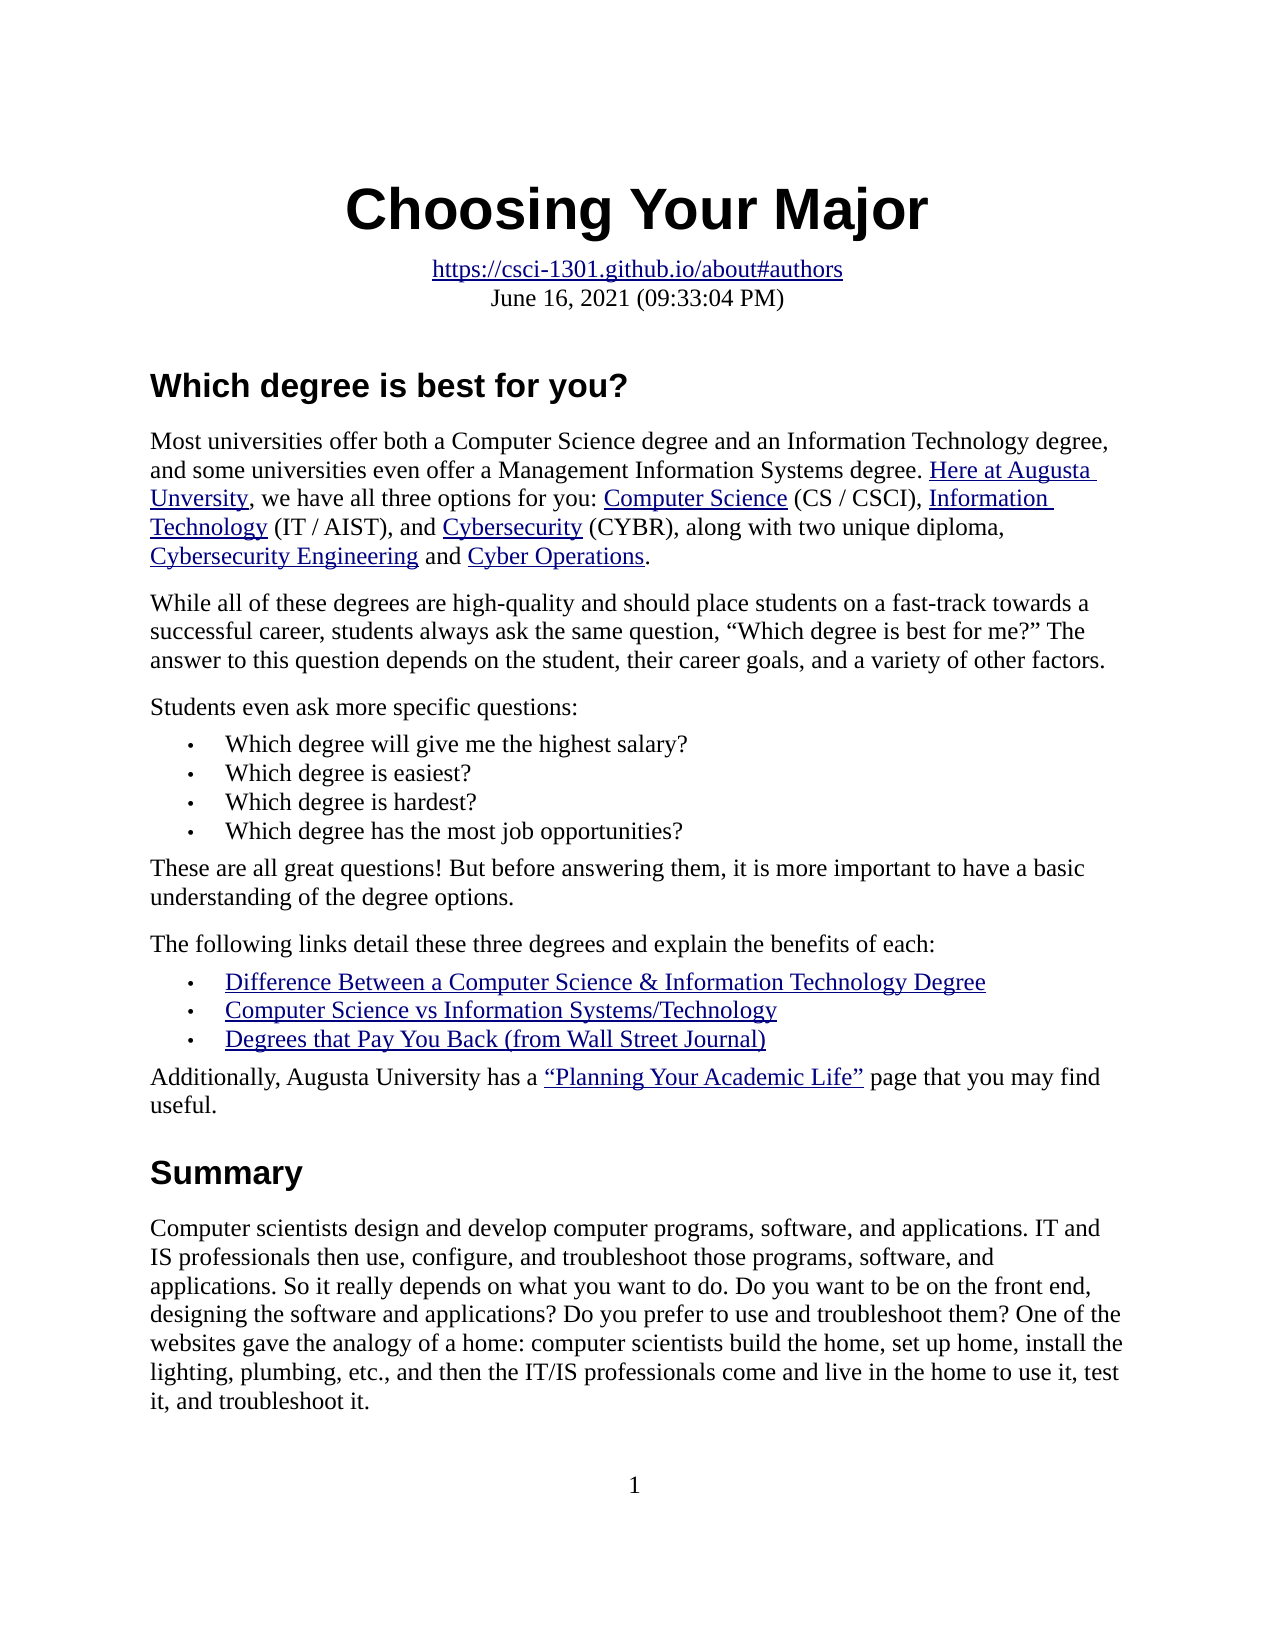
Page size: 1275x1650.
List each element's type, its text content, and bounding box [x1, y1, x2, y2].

text Students even ask more specific questions: [150, 692, 1125, 721]
list Which degree will give me the highest salary? [187, 729, 1125, 758]
list Computer Science vs Information Systems/Technology [187, 995, 1125, 1024]
list Which degree has the most job opportunities? [187, 816, 1125, 844]
list Difference Between a Computer Science & Information Technology Degree [187, 967, 1125, 995]
list Degrees that Pay You Back (from Wall Street Journal) [187, 1024, 1125, 1053]
text While all of these degrees are high-quality and should place students on a fast-track towards a successful career, students always ask the same question, “Which degree is best for me?” The answer to this question depends on the student, their career goals, and a variety of other factors. [150, 588, 1125, 674]
list Which degree is easiest? [187, 758, 1125, 787]
list Which degree is hardest? [187, 787, 1125, 816]
text Additionally, Augusta University has a “Planning Your Academic Life” page that you may find useful. [150, 1062, 1125, 1119]
title Choosing Your Major [150, 175, 1125, 242]
text https://csci-1301.github.io/about#authors [150, 254, 1125, 283]
subtitle Summary [150, 1153, 1125, 1192]
text The following links detail these three degrees and explain the benefits of each: [150, 929, 1125, 958]
text June 16, 2021 (09:33:04 PM) [150, 283, 1125, 312]
text Most universities offer both a Computer Science degree and an Information Technology degree, and some universities even offer a Management Information Systems degree. Here at Augusta Unversity, we have all three options for you: Computer Science (CS / CSCI), Information Technology (IT / AIST), and Cybersecurity (CYBR), along with two unique diploma, Cybersecurity Engineering and Cyber Operations. [150, 426, 1125, 570]
subtitle Which degree is best for you? [150, 366, 1125, 404]
text Computer scientists design and develop computer programs, software, and applications. IT and IS professionals then use, configure, and troubleshoot those programs, software, and applications. So it really depends on what you want to do. Do you want to be on the front end, designing the software and applications? Do you prefer to use and troubleshoot them? One of the websites gave the analogy of a home: computer scientists build the home, set up home, install the lighting, plumbing, etc., and then the IT/IS professionals come and live in the home to use it, test it, and troubleshoot it. [150, 1213, 1125, 1414]
text These are all great questions! But before answering them, it is more important to have a basic understanding of the degree options. [150, 853, 1125, 911]
